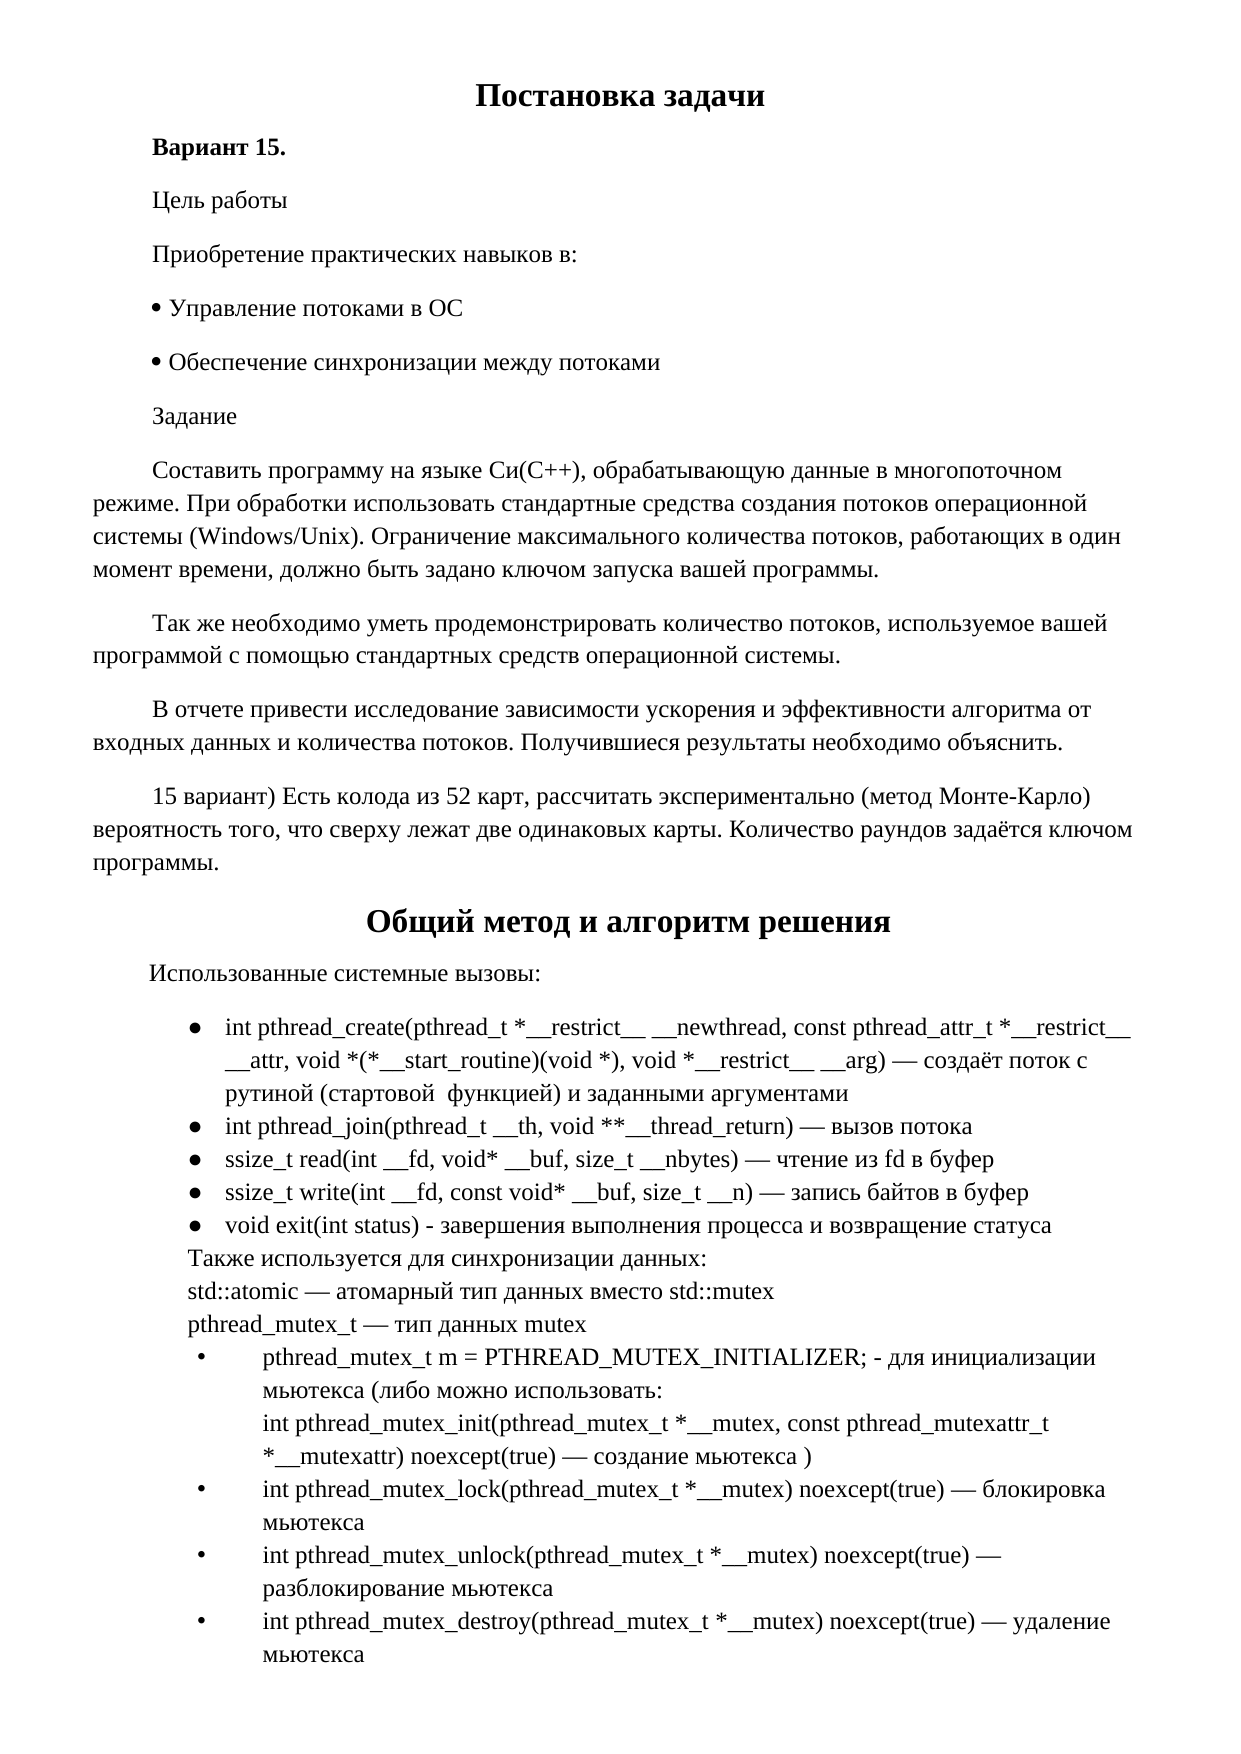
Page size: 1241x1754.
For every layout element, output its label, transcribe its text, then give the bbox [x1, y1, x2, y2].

list ssize_t read(int __fd, void* __buf, size_t __nbytes) — чтение из fd в буфер [187, 1144, 1147, 1172]
text Задание [93, 401, 1147, 429]
text 15 вариант) Есть колода из 52 карт, рассчитать экспериментально (метод Монте-Карло) вероятность того, что сверху лежат две одинаковых карты. Количество раундов задаётся ключом программы. [93, 781, 1147, 876]
text pthread_mutex_t — тип данных mutex [187, 1309, 1147, 1338]
text Составить программу на языке Си(С++), обрабатывающую данные в многопоточном режиме. При обработки использовать стандартные средства создания потоков операционной системы (Windows/Unix). Ограничение максимального количества потоков, работающих в один момент времени, должно быть задано ключом запуска вашей программы. [93, 455, 1147, 582]
list int pthread_mutex_init(pthread_mutex_t *__mutex, const pthread_mutexattr_t *__mutexattr) noexcept(true) — создание мьютекса ) [197, 1408, 1146, 1470]
list pthread_mutex_t m = PTHREAD_MUTEX_INITIALIZER; - для инициализации мьютекса (либо можно использовать: [197, 1342, 1146, 1404]
text Вариант 15. [93, 132, 1147, 160]
text Так же необходимо уметь продемонстрировать количество потоков, используемое вашей программой с помощью стандартных средств операционной системы. [93, 608, 1147, 669]
text В отчете привести исследование зависимости ускорения и эффективности алгоритма от входных данных и количества потоков. Получившиеся результаты необходимо объяснить. [93, 694, 1147, 756]
list ssize_t write(int __fd, const void* __buf, size_t __n) — запись байтов в буфер [187, 1177, 1147, 1206]
list int pthread_mutex_lock(pthread_mutex_t *__mutex) noexcept(true) — блокировка мьютекса [197, 1474, 1146, 1536]
list int pthread_mutex_unlock(pthread_mutex_t *__mutex) noexcept(true) — разблокирование мьютекса [197, 1540, 1146, 1602]
list int pthread_mutex_destroy(pthread_mutex_t *__mutex) noexcept(true) — удаление мьютекса [197, 1606, 1146, 1668]
text std::atomic — атомарный тип данных вместо std::mutex [187, 1276, 1147, 1304]
text Использованные системные вызовы: [75, 958, 1147, 987]
text  Обеспечение синхронизации между потоками [93, 347, 1147, 376]
text Также используется для синхронизации данных: [187, 1243, 1147, 1272]
text  Управление потоками в ОС [93, 293, 1147, 322]
text Постановка задачи [93, 75, 1147, 113]
list void exit(int status) - завершения выполнения процесса и возвращение статуса [187, 1210, 1147, 1238]
list int pthread_join(pthread_t __th, void **__thread_return) — вызов потока [187, 1111, 1147, 1139]
text Общий метод и алгоритм решения [93, 901, 1147, 939]
text Приобретение практических навыков в: [93, 239, 1147, 268]
list int pthread_create(pthread_t *__restrict__ __newthread, const pthread_attr_t *__restrict__ __attr, void *(*__start_routine)(void *), void *__restrict__ __arg) — создаёт поток с рутиной (стартовой функцией) и заданными аргументами [187, 1012, 1147, 1106]
text Цель работы [93, 185, 1147, 214]
